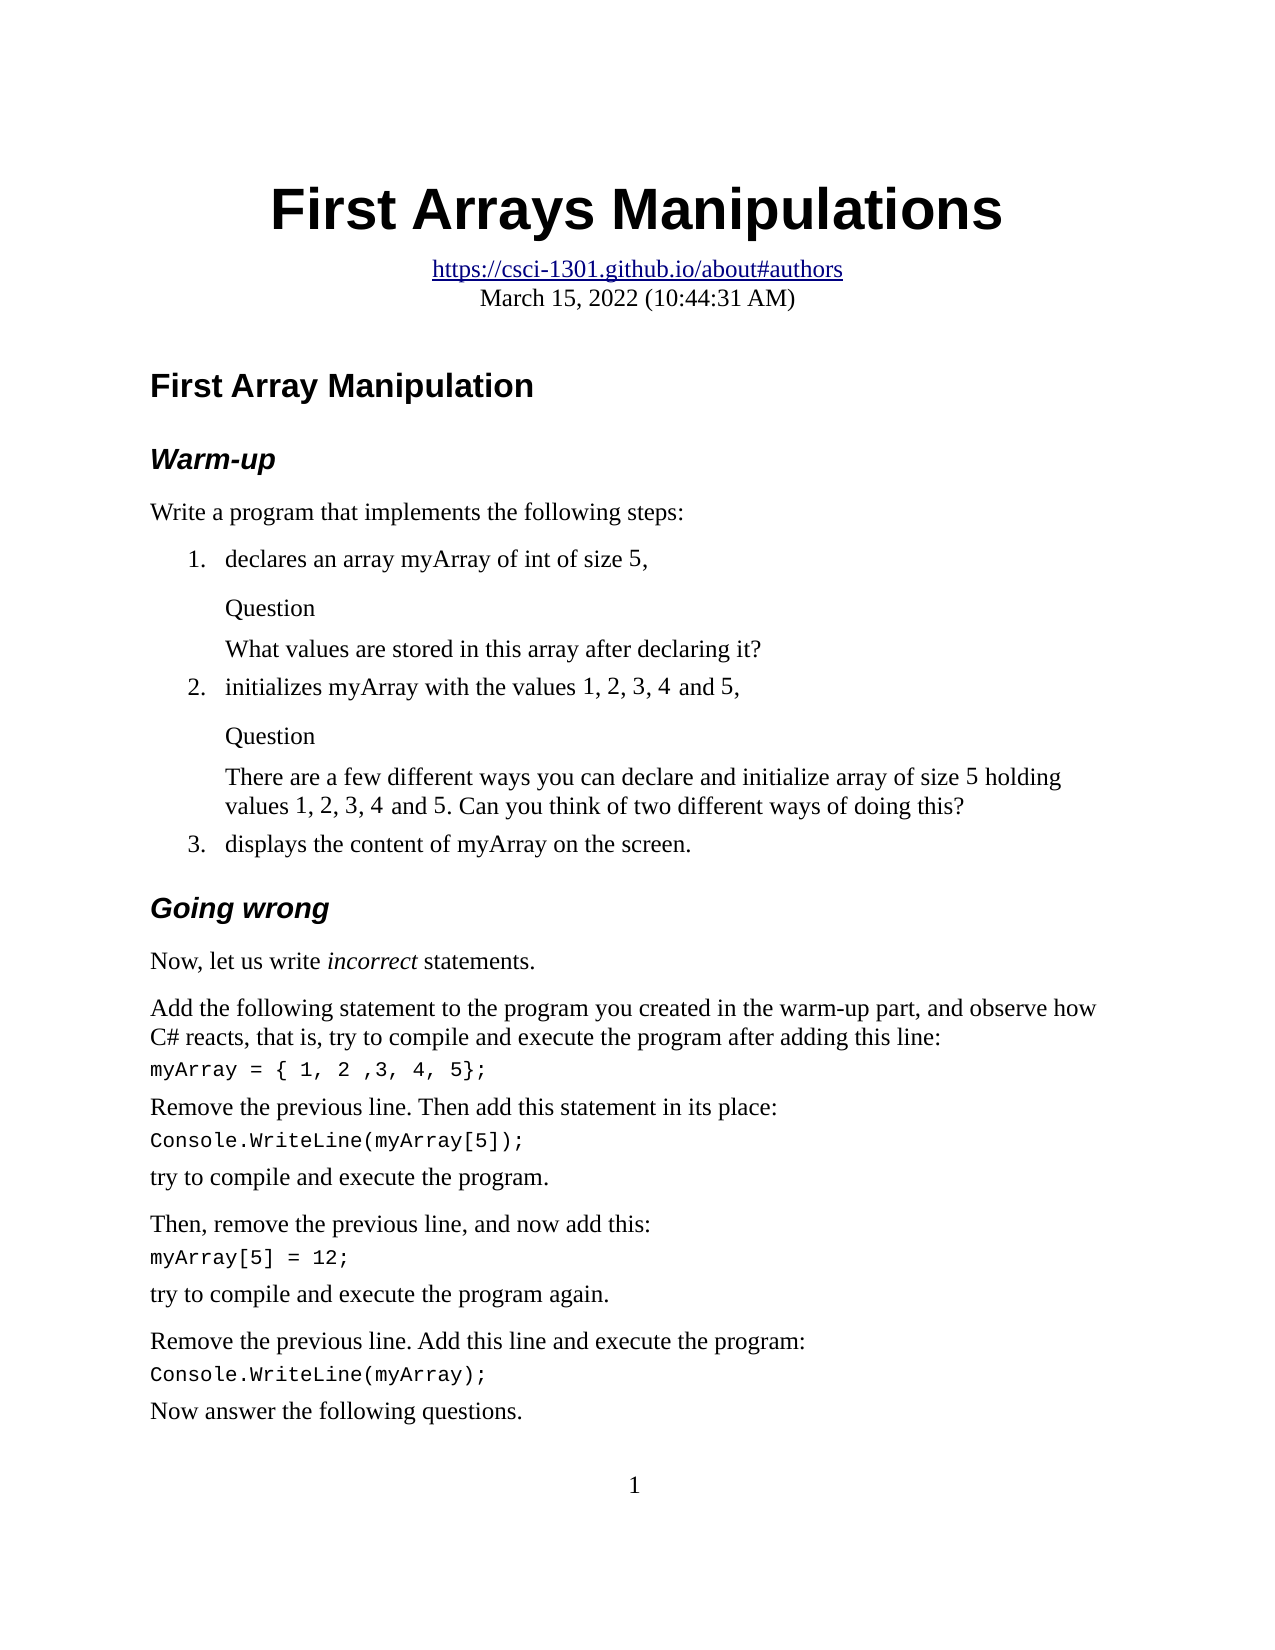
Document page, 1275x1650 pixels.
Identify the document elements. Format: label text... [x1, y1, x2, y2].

list declares an array myArray of int of size , [187, 544, 1125, 572]
text https://csci-1301.github.io/about#authors [150, 254, 1125, 283]
subtitle Warm-up [150, 442, 1125, 476]
text myArray = { 1, 2 ,3, 4, 5}; [150, 1059, 1125, 1083]
text March 15, 2022 (10:44:31 AM) [150, 283, 1125, 312]
text Write a program that implements the following steps: [150, 497, 1125, 526]
list displays the content of myArray on the screen. [187, 829, 1125, 857]
text Remove the previous line. Then add this statement in its place: [150, 1092, 1125, 1121]
list What values are stored in this array after declaring it? [187, 634, 1125, 663]
text try to compile and execute the program again. [150, 1279, 1125, 1308]
text Then, remove the previous line, and now add this: [150, 1209, 1125, 1238]
text Remove the previous line. Add this line and execute the program: [150, 1326, 1125, 1355]
text Now, let us write incorrect statements. [150, 946, 1125, 975]
list Question [187, 593, 1125, 622]
text Console.WriteLine(myArray[5]); [150, 1130, 1125, 1153]
text try to compile and execute the program. [150, 1162, 1125, 1191]
text Add the following statement to the program you created in the warm-up part, and observe how C# reacts, that is, try to compile and execute the program after adding this line: [150, 993, 1125, 1051]
list There are a few different ways you can declare and initialize array of size holding values , , , and . Can you think of two different ways of doing this? [187, 762, 1125, 820]
text Now answer the following questions. [150, 1396, 1125, 1425]
list Question [187, 721, 1125, 750]
text myArray[5] = 12; [150, 1247, 1125, 1270]
list initializes myArray with the values , , , and , [187, 672, 1125, 701]
text Console.WriteLine(myArray); [150, 1364, 1125, 1387]
subtitle Going wrong [150, 891, 1125, 925]
title First Arrays Manipulations [150, 175, 1125, 242]
subtitle First Array Manipulation [150, 366, 1125, 404]
